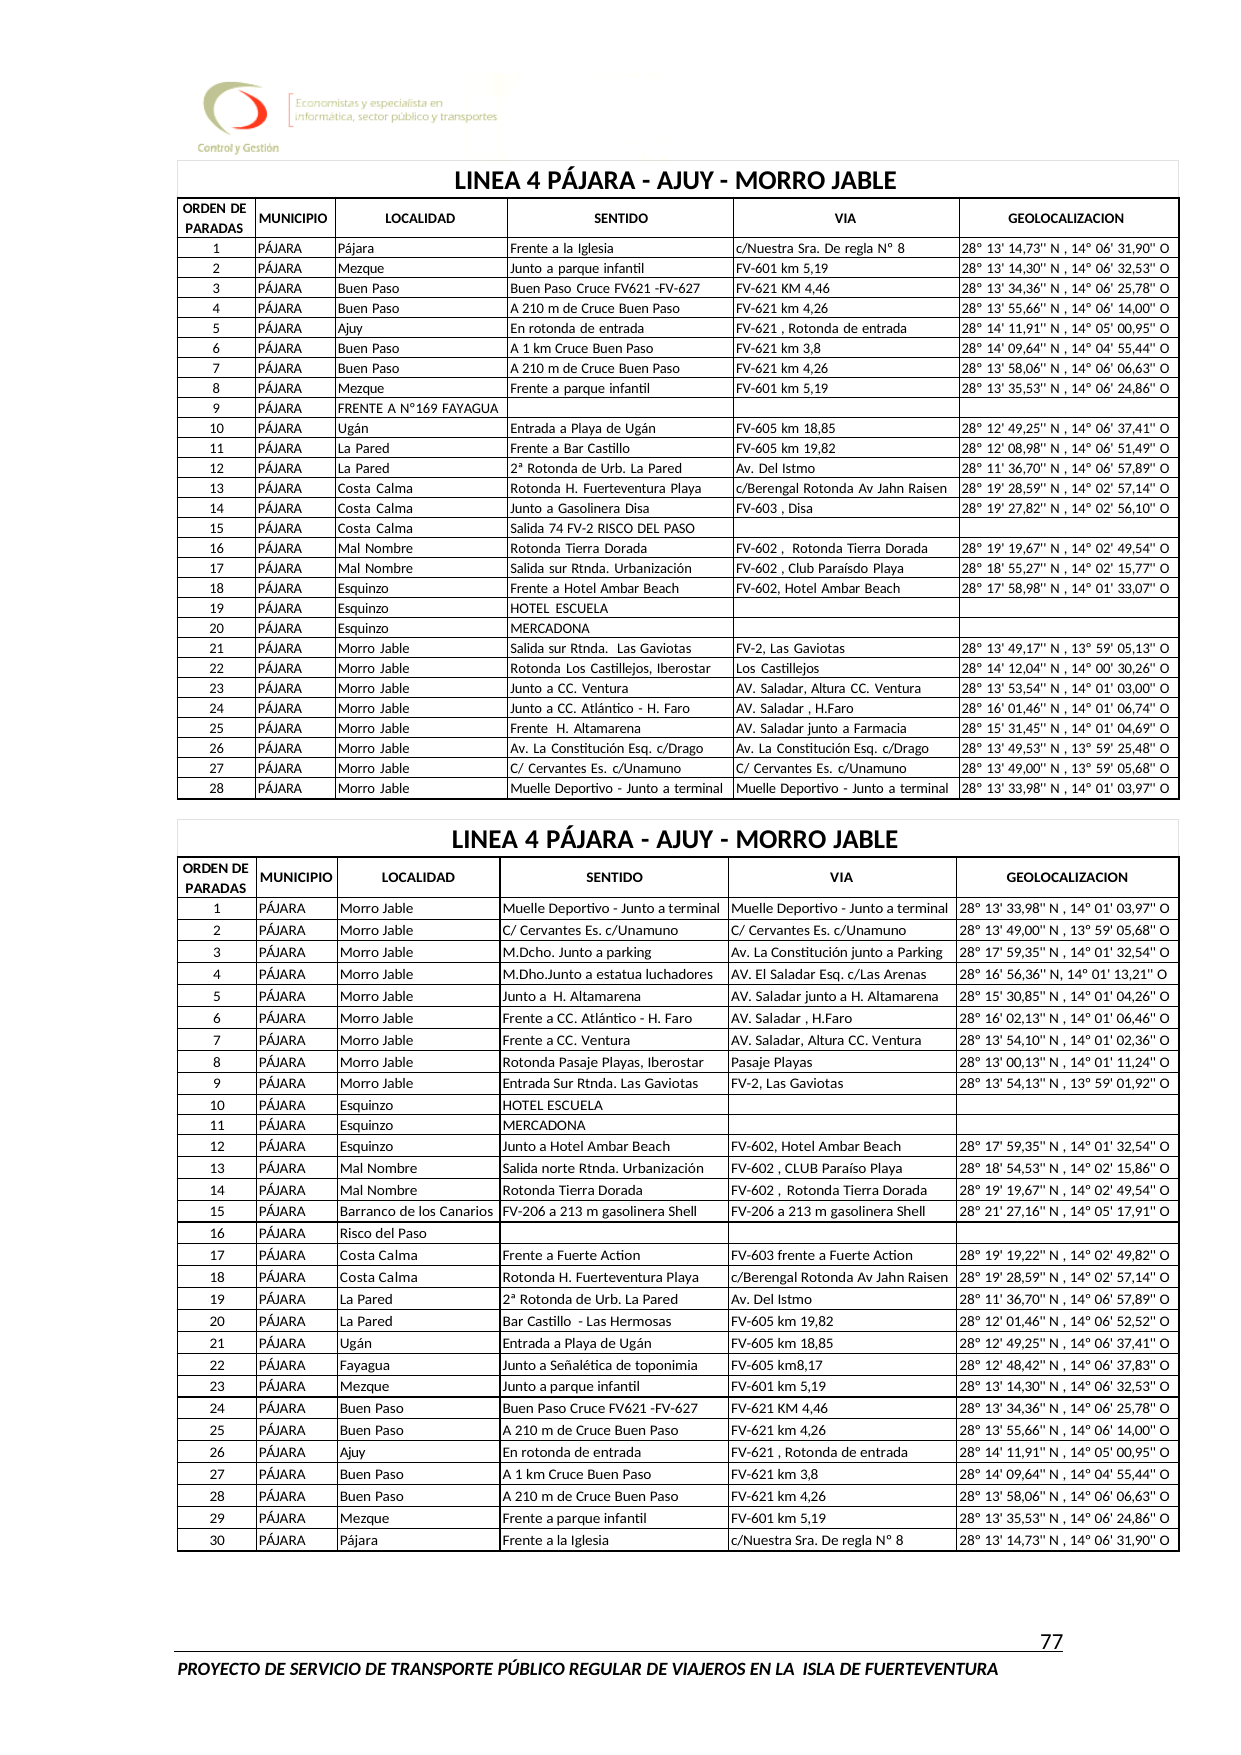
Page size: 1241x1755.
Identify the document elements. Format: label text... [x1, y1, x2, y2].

table_cell AV. Saladar , H.Faro [734, 698, 959, 717]
table_cell A 1 km Cruce Buen Paso [501, 1463, 728, 1484]
table_cell PÁJARA [257, 1223, 337, 1243]
table_cell Buen Paso [338, 1398, 499, 1418]
table_cell Buen Paso Cruce FV621 -FV-627 [508, 278, 733, 297]
table_cell 28º 19' 19,67'' N , 14º 02' 49,54'' O [960, 538, 1178, 557]
table_cell Mezque [338, 1376, 499, 1396]
table_cell PÁJARA [256, 338, 335, 357]
table_cell 28º 13' 33,98'' N , 14º 01' 03,97'' O [960, 778, 1178, 797]
table_cell 28º 12' 48,42'' N , 14º 06' 37,83'' O [957, 1354, 1178, 1374]
table_header LINEA 4 PÁJARA - AJUY - MORRO JABLE [178, 161, 1178, 197]
table_cell Junto a parque infantil [508, 258, 733, 277]
table_cell 13 [178, 478, 255, 497]
table_cell Morro Jable [338, 963, 499, 984]
table_cell 28º 12' 49,25'' N , 14º 06' 37,41'' O [960, 418, 1178, 437]
table_cell 7 [178, 1029, 256, 1050]
table_cell 9 [178, 1073, 256, 1093]
table_cell Esquinzo [336, 578, 507, 597]
table_cell PÁJARA [256, 358, 335, 377]
table_cell Fayagua [338, 1354, 499, 1374]
table_cell Ajuy [338, 1441, 499, 1462]
table_cell A 210 m de Cruce Buen Paso [501, 1419, 728, 1440]
table_cell Morro Jable [338, 898, 499, 918]
table_cell FV-601 km 5,19 [734, 378, 959, 397]
table_cell 11 [178, 438, 255, 457]
table_cell 14 [178, 498, 255, 517]
table_cell 28º 13' 33,98'' N , 14º 01' 03,97'' O [957, 898, 1178, 918]
table_cell PÁJARA [257, 963, 337, 984]
table_cell FRENTE A Nº169 FAYAGUA [336, 398, 507, 417]
table_cell AV. Saladar junto a Farmacia [734, 718, 959, 737]
table_cell Salida 74 FV-2 RISCO DEL PASO [508, 518, 733, 537]
table_cell 8 [178, 378, 255, 397]
table_cell Muelle Deportivo - Junto a terminal [729, 898, 956, 918]
table_cell Esquinzo [338, 1115, 499, 1134]
table_cell Frente a CC. Atlántico - H. Faro [501, 1007, 728, 1028]
table_cell Rotonda Pasaje Playas, Iberostar [501, 1051, 728, 1072]
table_cell Frente a parque infantil [501, 1507, 728, 1528]
table_cell 28º 14' 11,91'' N , 14º 05' 00,95'' O [957, 1441, 1178, 1462]
table_cell Pájara [338, 1529, 499, 1550]
table_cell Frente a la Iglesia [508, 238, 733, 257]
table_cell Risco del Paso [338, 1223, 499, 1243]
table_cell Frente a la Iglesia [501, 1529, 728, 1550]
table_cell En rotonda de entrada [508, 318, 733, 337]
table_cell PÁJARA [257, 1201, 337, 1221]
table_cell 28º 13' 35,53'' N , 14º 06' 24,86'' O [957, 1507, 1178, 1528]
table_cell Entrada a Playa de Ugán [501, 1332, 728, 1353]
table_cell PÁJARA [256, 278, 335, 297]
table_cell FV-602, Hotel Ambar Beach [729, 1135, 956, 1156]
table_cell PÁJARA [257, 1529, 337, 1550]
table_cell Junto a Gasolinera Disa [508, 498, 733, 517]
table_cell PÁJARA [257, 1398, 337, 1418]
table_cell Ugán [336, 418, 507, 437]
table_cell Mal Nombre [336, 538, 507, 557]
table_cell PÁJARA [256, 738, 335, 757]
table_cell Mal Nombre [338, 1179, 499, 1199]
table_cell 2ª Rotonda de Urb. La Pared [508, 458, 733, 477]
table_cell 15 [178, 518, 255, 537]
table_cell 12 [178, 1135, 256, 1156]
table_cell [734, 398, 959, 417]
table_cell 6 [178, 338, 255, 357]
table_cell 28º 13' 54,13'' N , 13º 59' 01,92'' O [957, 1073, 1178, 1093]
table_cell PÁJARA [256, 318, 335, 337]
table_cell PÁJARA [256, 438, 335, 457]
table_cell Buen Paso Cruce FV621 -FV-627 [501, 1398, 728, 1418]
table_cell 28º 13' 14,73'' N , 14º 06' 31,90'' O [960, 238, 1178, 257]
table_cell Mezque [336, 378, 507, 397]
table_cell PÁJARA [257, 1441, 337, 1462]
table_cell Pájara [336, 238, 507, 257]
table_cell LOCALIDAD [338, 858, 499, 897]
table_cell En rotonda de entrada [501, 1441, 728, 1462]
table_cell 28º 13' 14,30'' N , 14º 06' 32,53'' O [960, 258, 1178, 277]
table_cell PÁJARA [257, 1419, 337, 1440]
table_cell PÁJARA [256, 418, 335, 437]
table_cell FV-206 a 213 m gasolinera Shell [501, 1201, 728, 1221]
table_cell Salida norte Rtnda. Urbanización [501, 1157, 728, 1178]
table_cell 28º 16' 01,46'' N , 14º 01' 06,74'' O [960, 698, 1178, 717]
table_cell PÁJARA [257, 1288, 337, 1309]
table_cell PÁJARA [257, 1244, 337, 1265]
table_cell MUNICIPIO [256, 199, 335, 237]
table_cell [729, 1095, 956, 1114]
table_cell 15 [178, 1201, 256, 1221]
table_cell Pasaje Playas [729, 1051, 956, 1072]
table_cell Av. La Constitución Esq. c/Drago [508, 738, 733, 757]
table_cell c/Berengal Rotonda Av Jahn Raisen [734, 478, 959, 497]
table_cell 28º 13' 53,54'' N , 14º 01' 03,00'' O [960, 678, 1178, 697]
table_cell Ugán [338, 1332, 499, 1353]
table_cell 28º 15' 30,85'' N , 14º 01' 04,26'' O [957, 985, 1178, 1006]
table_cell A 210 m de Cruce Buen Paso [501, 1485, 728, 1506]
table_cell 28º 13' 54,10'' N , 14º 01' 02,36'' O [957, 1029, 1178, 1050]
table_cell 1 [178, 238, 255, 257]
table_cell PÁJARA [257, 1310, 337, 1331]
table_cell PÁJARA [257, 941, 337, 962]
table_cell [508, 398, 733, 417]
table_cell 16 [178, 1223, 256, 1243]
table_cell FV-621 km 4,26 [729, 1485, 956, 1506]
table_cell [960, 618, 1178, 637]
table_cell 8 [178, 1051, 256, 1072]
table_cell FV-602 , Rotonda Tierra Dorada [734, 538, 959, 557]
table_cell PÁJARA [257, 985, 337, 1006]
table_cell FV-601 km 5,19 [729, 1507, 956, 1528]
table_cell 14 [178, 1179, 256, 1199]
table_cell 28º 14' 11,91'' N , 14º 05' 00,95'' O [960, 318, 1178, 337]
table_cell C/ Cervantes Es. c/Unamuno [734, 758, 959, 777]
table_cell AV. El Saladar Esq. c/Las Arenas [729, 963, 956, 984]
table_cell Mezque [336, 258, 507, 277]
table_cell FV-621 , Rotonda de entrada [734, 318, 959, 337]
table_cell Buen Paso [336, 338, 507, 357]
table_cell FV-206 a 213 m gasolinera Shell [729, 1201, 956, 1221]
table_cell 13 [178, 1157, 256, 1178]
table_cell PÁJARA [257, 1463, 337, 1484]
table_cell 18 [178, 578, 255, 597]
table_cell Rotonda Tierra Dorada [508, 538, 733, 557]
table_cell 28º 17' 59,35'' N , 14º 01' 32,54'' O [957, 1135, 1178, 1156]
table_cell Costa Calma [338, 1244, 499, 1265]
table_cell 28º 16' 56,36'' N, 14º 01' 13,21'' O [957, 963, 1178, 984]
table_cell C/ Cervantes Es. c/Unamuno [501, 920, 728, 940]
table_cell PÁJARA [257, 1007, 337, 1028]
table_cell 28º 14' 12,04'' N , 14º 00' 30,26'' O [960, 658, 1178, 677]
table_cell PÁJARA [257, 1157, 337, 1178]
table_cell GEOLOCALIZACION [960, 199, 1178, 237]
table_cell PÁJARA [256, 538, 335, 557]
table_cell PÁJARA [257, 1095, 337, 1114]
table_cell A 210 m de Cruce Buen Paso [508, 298, 733, 317]
table_cell 21 [178, 638, 255, 657]
table_cell [729, 1115, 956, 1134]
table_cell Morro Jable [336, 678, 507, 697]
table_cell Morro Jable [338, 1051, 499, 1072]
table_cell PÁJARA [257, 898, 337, 918]
table_cell M.Dcho. Junto a parking [501, 941, 728, 962]
table_cell PÁJARA [257, 1179, 337, 1199]
table_cell 28º 13' 55,66'' N , 14º 06' 14,00'' O [960, 298, 1178, 317]
table_cell Buen Paso [336, 358, 507, 377]
table_cell Costa Calma [338, 1266, 499, 1287]
table_cell 9 [178, 398, 255, 417]
table_cell FV-621 KM 4,46 [734, 278, 959, 297]
table_cell PÁJARA [256, 398, 335, 417]
table_cell PÁJARA [256, 658, 335, 677]
table_cell 24 [178, 1398, 256, 1418]
table_cell LOCALIDAD [336, 199, 507, 237]
table_cell Mal Nombre [338, 1157, 499, 1178]
table_cell Av. Del Istmo [729, 1288, 956, 1309]
table_cell 28º 12' 01,46'' N , 14º 06' 52,52'' O [957, 1310, 1178, 1331]
table_cell 19 [178, 1288, 256, 1309]
table_cell [729, 1223, 956, 1243]
table_cell FV-602 , Club Paraísdo Playa [734, 558, 959, 577]
table_cell ORDEN DE PARADAS [178, 199, 255, 237]
table_cell 4 [178, 298, 255, 317]
table_cell HOTEL ESCUELA [508, 598, 733, 617]
table_cell 28º 13' 49,00'' N , 13º 59' 05,68'' O [960, 758, 1178, 777]
table_cell Rotonda Los Castillejos, Iberostar [508, 658, 733, 677]
table_cell FV-621 km 4,26 [734, 298, 959, 317]
table_cell FV-621 , Rotonda de entrada [729, 1441, 956, 1462]
table_cell MUNICIPIO [257, 858, 337, 897]
table_cell 20 [178, 618, 255, 637]
table_cell VIA [729, 858, 956, 897]
table_cell Morro Jable [338, 1007, 499, 1028]
table_cell PÁJARA [257, 1376, 337, 1396]
table_cell Esquinzo [336, 618, 507, 637]
table_cell [501, 1223, 728, 1243]
table_cell 28º 13' 34,36'' N , 14º 06' 25,78'' O [957, 1398, 1178, 1418]
table_cell PÁJARA [256, 758, 335, 777]
table_cell c/Nuestra Sra. De regla Nº 8 [734, 238, 959, 257]
table_cell Frente a CC. Ventura [501, 1029, 728, 1050]
table_cell Rotonda H. Fuerteventura Playa [508, 478, 733, 497]
table_cell Junto a parque infantil [501, 1376, 728, 1396]
table_cell Mal Nombre [336, 558, 507, 577]
table_cell Morro Jable [338, 920, 499, 940]
table_cell 20 [178, 1310, 256, 1331]
table_header LINEA 4 PÁJARA - AJUY - MORRO JABLE [178, 820, 1178, 856]
table_cell FV-603 frente a Fuerte Action [729, 1244, 956, 1265]
table_cell Buen Paso [338, 1485, 499, 1506]
table_cell PÁJARA [257, 920, 337, 940]
table_cell Rotonda H. Fuerteventura Playa [501, 1266, 728, 1287]
table_cell 28 [178, 1485, 256, 1506]
table_cell PÁJARA [257, 1354, 337, 1374]
table_cell 5 [178, 985, 256, 1006]
table_cell [734, 618, 959, 637]
table_cell 30 [178, 1529, 256, 1550]
table_cell 22 [178, 658, 255, 677]
table_cell PÁJARA [256, 458, 335, 477]
table_cell FV-621 km 4,26 [729, 1419, 956, 1440]
table_cell PÁJARA [256, 518, 335, 537]
table_cell Junto a CC. Atlántico - H. Faro [508, 698, 733, 717]
table_cell 28º 11' 36,70'' N , 14º 06' 57,89'' O [960, 458, 1178, 477]
table_cell c/Berengal Rotonda Av Jahn Raisen [729, 1266, 956, 1287]
table_cell Entrada a Playa de Ugán [508, 418, 733, 437]
table_cell 21 [178, 1332, 256, 1353]
table_cell FV-601 km 5,19 [729, 1376, 956, 1396]
table_cell Buen Paso [338, 1419, 499, 1440]
table_cell Salida sur Rtnda. Las Gaviotas [508, 638, 733, 657]
table_cell PÁJARA [257, 1073, 337, 1093]
table_cell PÁJARA [256, 378, 335, 397]
table_cell PÁJARA [256, 698, 335, 717]
table_cell 26 [178, 1441, 256, 1462]
table_cell 4 [178, 963, 256, 984]
table_cell 28º 19' 28,59'' N , 14º 02' 57,14'' O [960, 478, 1178, 497]
table_cell FV-621 km 3,8 [729, 1463, 956, 1484]
table_cell PÁJARA [257, 1332, 337, 1353]
table_cell FV-605 km 18,85 [734, 418, 959, 437]
table_cell AV. Saladar, Altura CC. Ventura [729, 1029, 956, 1050]
table_cell 11 [178, 1115, 256, 1134]
table_cell FV-605 km 18,85 [729, 1332, 956, 1353]
table_cell 25 [178, 718, 255, 737]
table_cell ORDEN DE PARADAS [178, 858, 256, 897]
table_cell PÁJARA [256, 298, 335, 317]
table_cell 28º 13' 00,13'' N , 14º 01' 11,24'' O [957, 1051, 1178, 1072]
table_cell 28º 12' 49,25'' N , 14º 06' 37,41'' O [957, 1332, 1178, 1353]
table_cell 28º 17' 59,35'' N , 14º 01' 32,54'' O [957, 941, 1178, 962]
table_cell PÁJARA [256, 578, 335, 597]
table_cell La Pared [338, 1288, 499, 1309]
table_cell C/ Cervantes Es. c/Unamuno [729, 920, 956, 940]
table_cell AV. Saladar , H.Faro [729, 1007, 956, 1028]
table_cell VIA [734, 199, 959, 237]
table_cell FV-605 km8,17 [729, 1354, 956, 1374]
table_cell 10 [178, 1095, 256, 1114]
table_cell Junto a Hotel Ambar Beach [501, 1135, 728, 1156]
table_cell Costa Calma [336, 478, 507, 497]
table_cell Costa Calma [336, 518, 507, 537]
table_cell PÁJARA [256, 238, 335, 257]
table_cell Esquinzo [338, 1095, 499, 1114]
table_cell SENTIDO [501, 858, 728, 897]
table_cell FV-602, Hotel Ambar Beach [734, 578, 959, 597]
table_cell PÁJARA [256, 718, 335, 737]
table_cell 28º 13' 49,53'' N , 13º 59' 25,48'' O [960, 738, 1178, 757]
table_cell Frente H. Altamarena [508, 718, 733, 737]
table_cell M.Dho.Junto a estatua luchadores [501, 963, 728, 984]
table_cell 28º 13' 14,30'' N , 14º 06' 32,53'' O [957, 1376, 1178, 1396]
table_cell La Pared [336, 438, 507, 457]
table_cell 28º 16' 02,13'' N , 14º 01' 06,46'' O [957, 1007, 1178, 1028]
table_cell Bar Castillo - Las Hermosas [501, 1310, 728, 1331]
table_cell GEOLOCALIZACION [957, 858, 1178, 897]
table_cell [960, 398, 1178, 417]
table_cell 28º 19' 27,82'' N , 14º 02' 56,10'' O [960, 498, 1178, 517]
table_cell Rotonda Tierra Dorada [501, 1179, 728, 1199]
table_cell FV-605 km 19,82 [729, 1310, 956, 1331]
table_cell [734, 598, 959, 617]
table_cell 17 [178, 1244, 256, 1265]
table_cell PÁJARA [257, 1135, 337, 1156]
table_cell 7 [178, 358, 255, 377]
table_cell 28º 15' 31,45'' N , 14º 01' 04,69'' O [960, 718, 1178, 737]
table_cell PÁJARA [256, 678, 335, 697]
table_cell PÁJARA [256, 558, 335, 577]
table_cell Esquinzo [338, 1135, 499, 1156]
table_cell [957, 1095, 1178, 1114]
table_cell 28º 19' 28,59'' N , 14º 02' 57,14'' O [957, 1266, 1178, 1287]
table_cell Salida sur Rtnda. Urbanización [508, 558, 733, 577]
table_cell 28º 14' 09,64'' N , 14º 04' 55,44'' O [960, 338, 1178, 357]
table_cell 23 [178, 1376, 256, 1396]
table_cell PÁJARA [256, 638, 335, 657]
table_cell Los Castillejos [734, 658, 959, 677]
table_cell 28º 14' 09,64'' N , 14º 04' 55,44'' O [957, 1463, 1178, 1484]
table_cell 28º 13' 14,73'' N , 14º 06' 31,90'' O [957, 1529, 1178, 1550]
table_cell 22 [178, 1354, 256, 1374]
table_cell FV-605 km 19,82 [734, 438, 959, 457]
table_cell [960, 598, 1178, 617]
table_cell Morro Jable [336, 718, 507, 737]
table_cell FV-2, Las Gaviotas [729, 1073, 956, 1093]
table_cell 18 [178, 1266, 256, 1287]
table_cell Morro Jable [338, 941, 499, 962]
table_cell FV-603 , Disa [734, 498, 959, 517]
table_cell 29 [178, 1507, 256, 1528]
table_cell FV-2, Las Gaviotas [734, 638, 959, 657]
table_cell PÁJARA [256, 258, 335, 277]
table_cell 24 [178, 698, 255, 717]
table_cell 28º 13' 35,53'' N , 14º 06' 24,86'' O [960, 378, 1178, 397]
table_cell 16 [178, 538, 255, 557]
table_cell 6 [178, 1007, 256, 1028]
table_cell PÁJARA [257, 1507, 337, 1528]
table_cell PÁJARA [256, 498, 335, 517]
table_cell PÁJARA [256, 478, 335, 497]
table_cell Junto a Señalética de toponimia [501, 1354, 728, 1374]
table_cell Morro Jable [338, 985, 499, 1006]
table_cell AV. Saladar junto a H. Altamarena [729, 985, 956, 1006]
table_cell Barranco de los Canarios [338, 1201, 499, 1221]
table_cell Frente a Bar Castillo [508, 438, 733, 457]
table_cell Frente a parque infantil [508, 378, 733, 397]
table_cell Frente a Fuerte Action [501, 1244, 728, 1265]
table_cell 26 [178, 738, 255, 757]
table_cell PÁJARA [256, 598, 335, 617]
table_cell FV-621 KM 4,46 [729, 1398, 956, 1418]
table_cell PÁJARA [257, 1029, 337, 1050]
table_cell La Pared [338, 1310, 499, 1331]
table_cell Junto a CC. Ventura [508, 678, 733, 697]
table_cell Buen Paso [336, 278, 507, 297]
table_cell HOTEL ESCUELA [501, 1095, 728, 1114]
table_cell 2 [178, 920, 256, 940]
table_cell PÁJARA [257, 1115, 337, 1134]
table_cell Morro Jable [336, 658, 507, 677]
table_cell Costa Calma [336, 498, 507, 517]
table_cell 17 [178, 558, 255, 577]
table_cell FV-601 km 5,19 [734, 258, 959, 277]
table_cell Muelle Deportivo - Junto a terminal [734, 778, 959, 797]
table_cell 2 [178, 258, 255, 277]
table_cell Entrada Sur Rtnda. Las Gaviotas [501, 1073, 728, 1093]
table_cell FV-602 , Rotonda Tierra Dorada [729, 1179, 956, 1199]
table_cell [957, 1115, 1178, 1134]
table_cell MERCADONA [501, 1115, 728, 1134]
table_cell Esquinzo [336, 598, 507, 617]
table_cell 3 [178, 278, 255, 297]
table_cell 2ª Rotonda de Urb. La Pared [501, 1288, 728, 1309]
table_cell Ajuy [336, 318, 507, 337]
table_cell 28º 18' 54,53'' N , 14º 02' 15,86'' O [957, 1157, 1178, 1178]
table_cell 5 [178, 318, 255, 337]
table_cell Av. La Constitución junto a Parking [729, 941, 956, 962]
table_cell 3 [178, 941, 256, 962]
table_cell 19 [178, 598, 255, 617]
table_cell PÁJARA [257, 1051, 337, 1072]
table_cell 28º 18' 55,27'' N , 14º 02' 15,77'' O [960, 558, 1178, 577]
table_cell Av. La Constitución Esq. c/Drago [734, 738, 959, 757]
table_cell MERCADONA [508, 618, 733, 637]
table_cell 28º 13' 49,00'' N , 13º 59' 05,68'' O [957, 920, 1178, 940]
table_cell Morro Jable [338, 1073, 499, 1093]
table_cell Buen Paso [336, 298, 507, 317]
table_cell Junto a H. Altamarena [501, 985, 728, 1006]
table_cell Morro Jable [336, 738, 507, 757]
table_cell [957, 1223, 1178, 1243]
table_cell SENTIDO [508, 199, 733, 237]
table_cell Morro Jable [336, 638, 507, 657]
table_cell [734, 518, 959, 537]
table_cell 28º 13' 58,06'' N , 14º 06' 06,63'' O [957, 1485, 1178, 1506]
table_cell 28º 11' 36,70'' N , 14º 06' 57,89'' O [957, 1288, 1178, 1309]
table_cell PÁJARA [257, 1266, 337, 1287]
table_cell FV-602 , CLUB Paraíso Playa [729, 1157, 956, 1178]
table_cell FV-621 km 4,26 [734, 358, 959, 377]
table_cell [960, 518, 1178, 537]
table_cell Morro Jable [336, 778, 507, 797]
table_cell 1 [178, 898, 256, 918]
table_cell PÁJARA [256, 618, 335, 637]
table_cell Mezque [338, 1507, 499, 1528]
table_cell A 1 km Cruce Buen Paso [508, 338, 733, 357]
table_cell Morro Jable [336, 698, 507, 717]
table_cell AV. Saladar, Altura CC. Ventura [734, 678, 959, 697]
table_cell Frente a Hotel Ambar Beach [508, 578, 733, 597]
table_cell 28º 19' 19,22'' N , 14º 02' 49,82'' O [957, 1244, 1178, 1265]
table_cell 12 [178, 458, 255, 477]
table_cell A 210 m de Cruce Buen Paso [508, 358, 733, 377]
table_cell 28º 13' 58,06'' N , 14º 06' 06,63'' O [960, 358, 1178, 377]
table_cell 28 [178, 778, 255, 797]
table_cell PÁJARA [256, 778, 335, 797]
table_cell 28º 13' 49,17'' N , 13º 59' 05,13'' O [960, 638, 1178, 657]
table_cell 28º 12' 08,98'' N , 14º 06' 51,49'' O [960, 438, 1178, 457]
table_cell 25 [178, 1419, 256, 1440]
table_cell 10 [178, 418, 255, 437]
table_cell 28º 19' 19,67'' N , 14º 02' 49,54'' O [957, 1179, 1178, 1199]
table_cell Muelle Deportivo - Junto a terminal [501, 898, 728, 918]
table_cell 23 [178, 678, 255, 697]
table_cell c/Nuestra Sra. De regla Nº 8 [729, 1529, 956, 1550]
table_cell Av. Del Istmo [734, 458, 959, 477]
table_cell Morro Jable [336, 758, 507, 777]
table_cell 27 [178, 758, 255, 777]
table_cell Morro Jable [338, 1029, 499, 1050]
table_cell 28º 13' 34,36'' N , 14º 06' 25,78'' O [960, 278, 1178, 297]
table_cell 28º 21' 27,16'' N , 14º 05' 17,91'' O [957, 1201, 1178, 1221]
table_cell PÁJARA [257, 1485, 337, 1506]
table_cell Buen Paso [338, 1463, 499, 1484]
table_cell Muelle Deportivo - Junto a terminal [508, 778, 733, 797]
table_cell La Pared [336, 458, 507, 477]
table_cell 27 [178, 1463, 256, 1484]
table_cell 28º 13' 55,66'' N , 14º 06' 14,00'' O [957, 1419, 1178, 1440]
table_cell 28º 17' 58,98'' N , 14º 01' 33,07'' O [960, 578, 1178, 597]
table_cell C/ Cervantes Es. c/Unamuno [508, 758, 733, 777]
table_cell FV-621 km 3,8 [734, 338, 959, 357]
